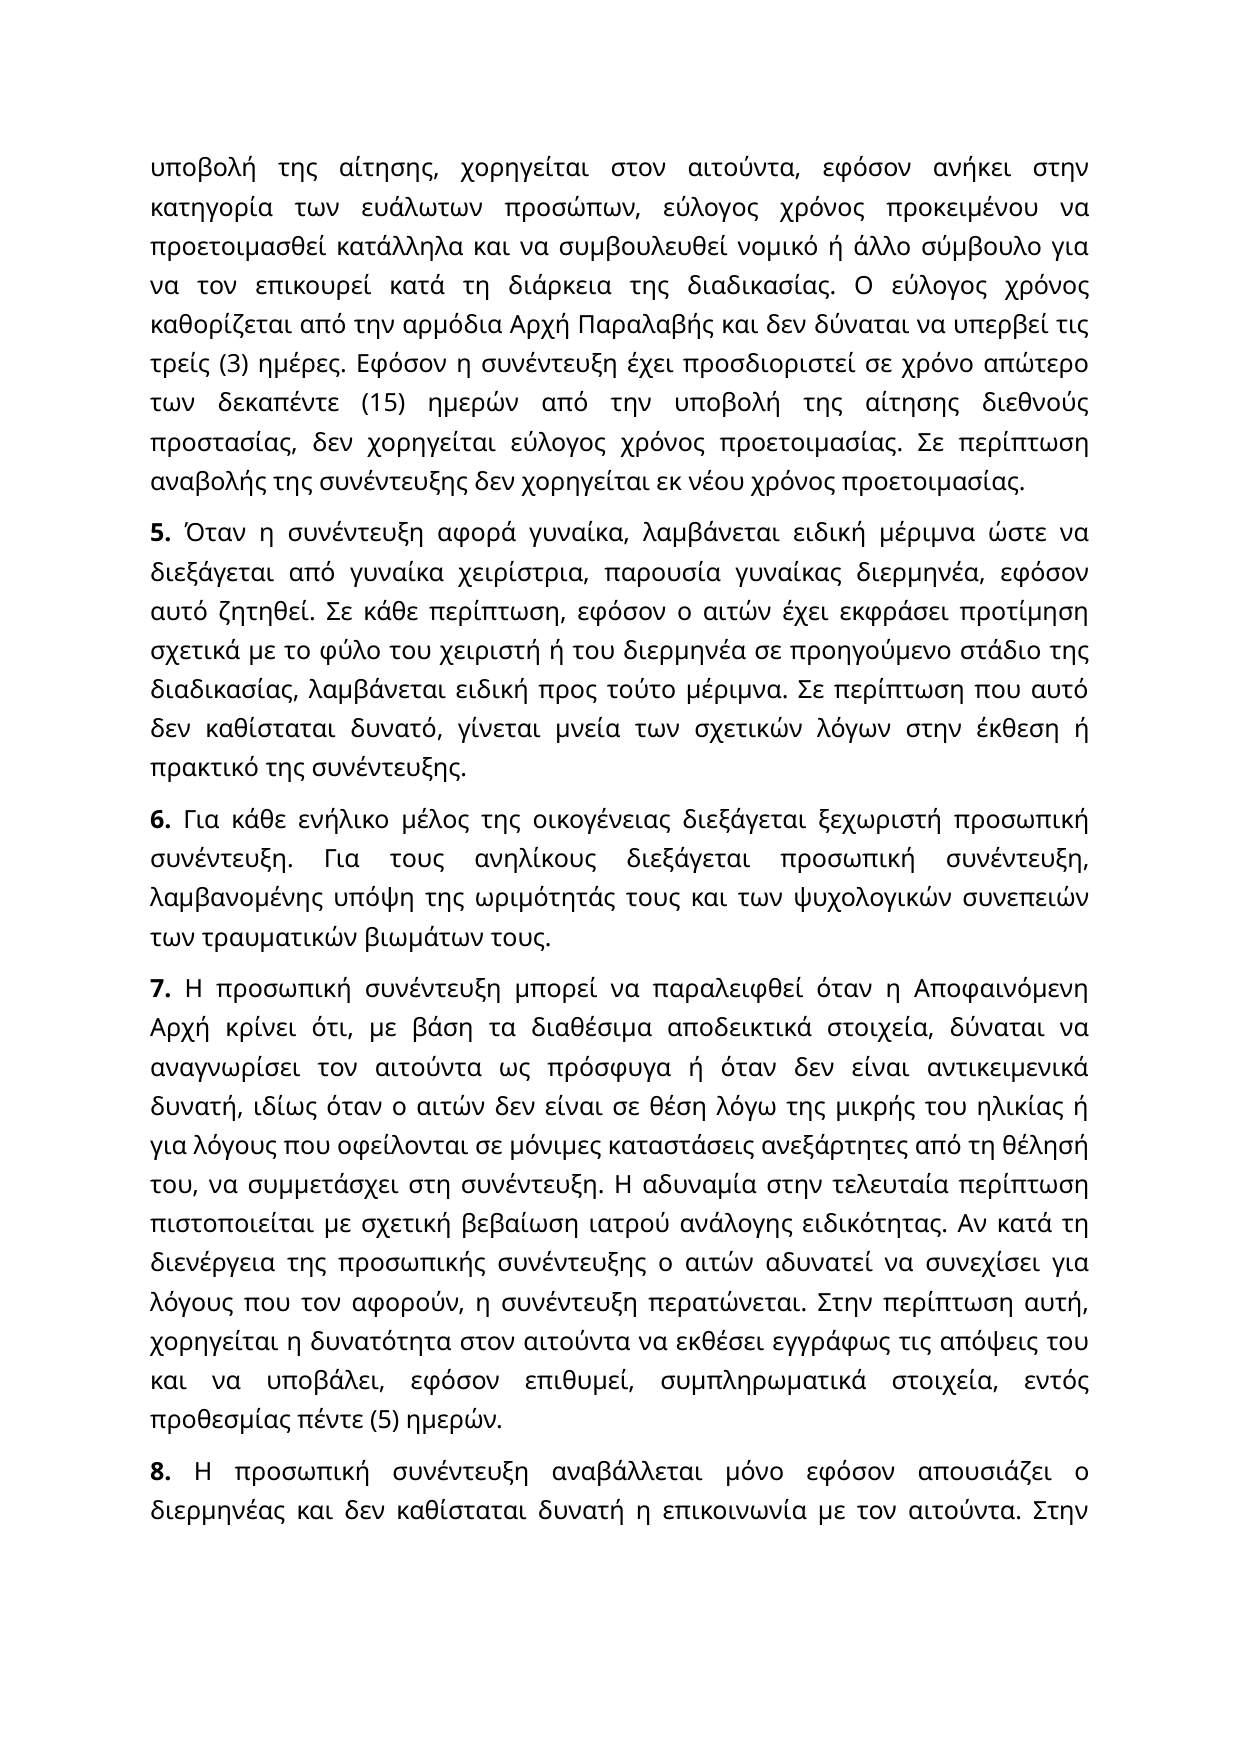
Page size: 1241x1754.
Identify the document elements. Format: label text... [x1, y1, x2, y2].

text 8. Η προσωπική συνέντευξη αναβάλλεται μόνο εφόσον απουσιάζει ο διερμηνέας και δεν καθίσταται δυνατή η επικοινωνία με τον αιτούντα. Στην [150, 1453, 1090, 1527]
text 6. Για κάθε ενήλικο μέλος της οικογένειας διεξάγεται ξεχωριστή προσωπική συνέντευξη. Για τους ανηλίκους διεξάγεται προσωπική συνέντευξη, λαμβανομένης υπόψη της ωριμότητάς τους και των ψυχολογικών συνεπειών των τραυματικών βιωμάτων τους. [150, 802, 1090, 953]
text 5. Όταν η συνέντευξη αφορά γυναίκα, λαμβάνεται ειδική μέριμνα ώστε να διεξάγεται από γυναίκα χειρίστρια, παρουσία γυναίκας διερμηνέα, εφόσον αυτό ζητηθεί. Σε κάθε περίπτωση, εφόσον ο αιτών έχει εκφράσει προτίμηση σχετικά με το φύλο του χειριστή ή του διερμηνέα σε προηγούμενο στάδιο της διαδικασίας, λαμβάνεται ειδική προς τούτο μέριμνα. Σε περίπτωση που αυτό δεν καθίσταται δυνατό, γίνεται μνεία των σχετικών λόγων στην έκθεση ή πρακτικό της συνέντευξης. [150, 515, 1090, 784]
text 7. Η προσωπική συνέντευξη μπορεί να παραλειφθεί όταν η Αποφαινόμενη Αρχή κρίνει ότι, με βάση τα διαθέσιμα αποδεικτικά στοιχεία, δύναται να αναγνωρίσει τον αιτούντα ως πρόσφυγα ή όταν δεν είναι αντικειμενικά δυνατή, ιδίως όταν ο αιτών δεν είναι σε θέση λόγω της μικρής του ηλικίας ή για λόγους που οφείλονται σε μόνιμες καταστάσεις ανεξάρτητες από τη θέλησή του, να συμμετάσχει στη συνέντευξη. Η αδυναμία στην τελευταία περίπτωση πιστοποιείται με σχετική βεβαίωση ιατρού ανάλογης ειδικότητας. Αν κατά τη διενέργεια της προσωπικής συνέντευξης ο αιτών αδυνατεί να συνεχίσει για λόγους που τον αφορούν, η συνέντευξη περατώνεται. Στην περίπτωση αυτή, χορηγείται η δυνατότητα στον αιτούντα να εκθέσει εγγράφως τις απόψεις του και να υποβάλει, εφόσον επιθυμεί, συμπληρωματικά στοιχεία, εντός προθεσμίας πέντε (5) ημερών. [150, 971, 1090, 1436]
text υποβολή της αίτησης, χορηγείται στον αιτούντα, εφόσον ανήκει στην κατηγορία των ευάλωτων προσώπων, εύλογος χρόνος προκειμένου να προετοιμασθεί κατάλληλα και να συμβουλευθεί νομικό ή άλλο σύμβουλο για να τον επικουρεί κατά τη διάρκεια της διαδικασίας. Ο εύλογος χρόνος καθορίζεται από την αρμόδια Αρχή Παραλαβής και δεν δύναται να υπερβεί τις τρείς (3) ημέρες. Εφόσον η συνέντευξη έχει προσδιοριστεί σε χρόνο απώτερο των δεκαπέντε (15) ημερών από την υποβολή της αίτησης διεθνούς προστασίας, δεν χορηγείται εύλογος χρόνος προετοιμασίας. Σε περίπτωση αναβολής της συνέντευξης δεν χορηγείται εκ νέου χρόνος προετοιμασίας. [150, 150, 1090, 497]
